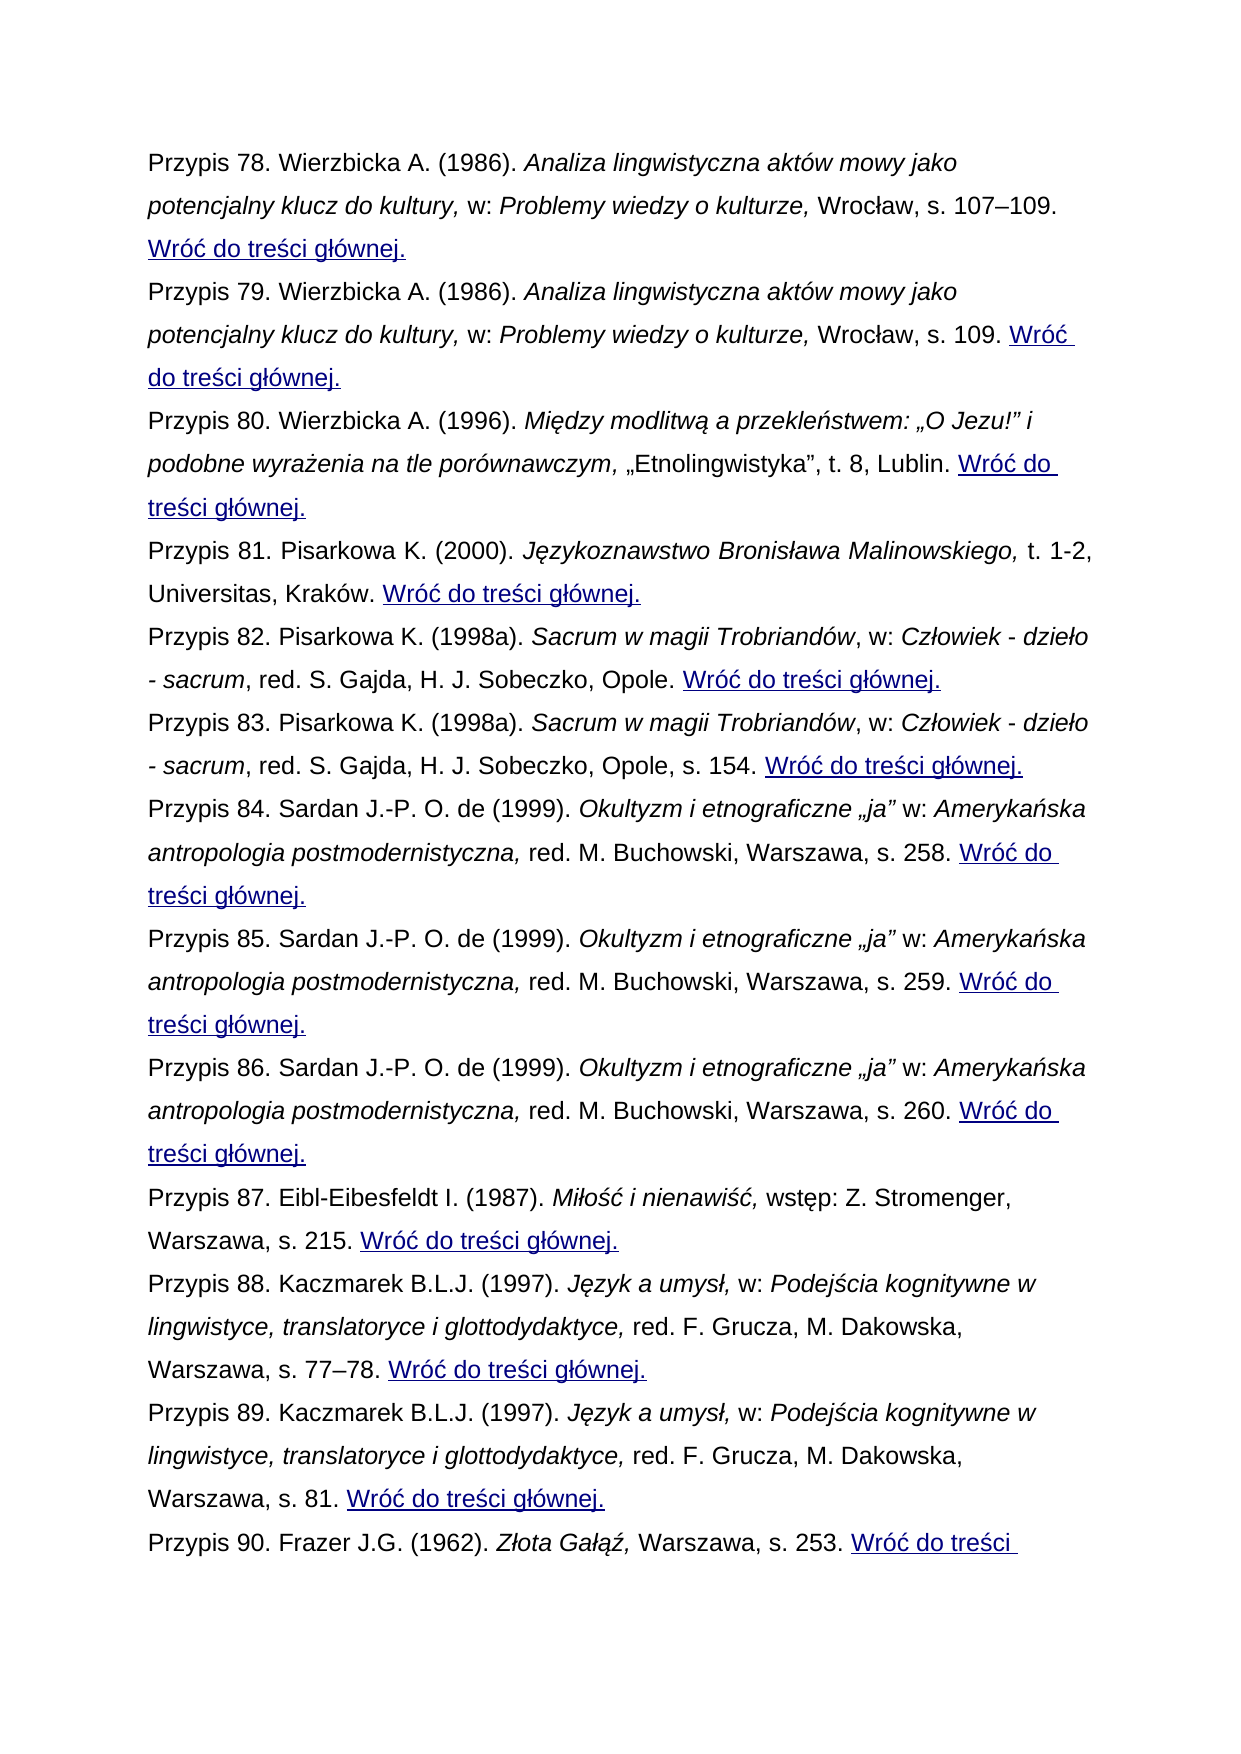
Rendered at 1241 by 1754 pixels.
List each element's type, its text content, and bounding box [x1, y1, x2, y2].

text Przypis 79. Wierzbicka A. (1986). Analiza lingwistyczna aktów mowy jako potencjalny klucz do kultury, w: Problemy wiedzy o kulturze, Wrocław, s. 109. Wróć do treści głównej. [148, 277, 1093, 392]
text Przypis 84. Sardan J.-P. O. de (1999). Okultyzm i etnograficzne „ja” w: Amerykańska antropologia postmodernistyczna, red. M. Buchowski, Warszawa, s. 258. Wróć do treści głównej. [148, 794, 1093, 909]
text Przypis 78. Wierzbicka A. (1986). Analiza lingwistyczna aktów mowy jako potencjalny klucz do kultury, w: Problemy wiedzy o kulturze, Wrocław, s. 107–109. Wróć do treści głównej. [148, 148, 1093, 263]
text Przypis 89. Kaczmarek B.L.J. (1997). Język a umysł, w: Podejścia kognitywne w lingwistyce, translatoryce i glottodydaktyce, red. F. Grucza, M. Dakowska, Warszawa, s. 81. Wróć do treści głównej. [148, 1398, 1093, 1513]
text Przypis 80. Wierzbicka A. (1996). Między modlitwą a przekleństwem: „O Jezu!” i podobne wyrażenia na tle porównawczym, „Etnolingwistyka”, t. 8, Lublin. Wróć do treści głównej. [148, 406, 1093, 521]
text Przypis 81. Pisarkowa K. (2000). Językoznawstwo Bronisława Malinowskiego, t. 1-2, Universitas, Kraków. Wróć do treści głównej. [148, 536, 1093, 608]
text Przypis 83. Pisarkowa K. (1998a). Sacrum w magii Trobriandów, w: Człowiek - dzieło - sacrum, red. S. Gajda, H. J. Sobeczko, Opole, s. 154. Wróć do treści głównej. [148, 708, 1093, 780]
text Przypis 82. Pisarkowa K. (1998a). Sacrum w magii Trobriandów, w: Człowiek - dzieło - sacrum, red. S. Gajda, H. J. Sobeczko, Opole. Wróć do treści głównej. [148, 622, 1093, 694]
text Przypis 90. Frazer J.G. (1962). Złota Gałąź, Warszawa, s. 253. Wróć do treści [148, 1528, 1093, 1556]
text Przypis 86. Sardan J.-P. O. de (1999). Okultyzm i etnograficzne „ja” w: Amerykańska antropologia postmodernistyczna, red. M. Buchowski, Warszawa, s. 260. Wróć do treści głównej. [148, 1053, 1093, 1168]
text Przypis 87. Eibl-Eibesfeldt I. (1987). Miłość i nienawiść, wstęp: Z. Stromenger, Warszawa, s. 215. Wróć do treści głównej. [148, 1183, 1093, 1254]
text Przypis 85. Sardan J.-P. O. de (1999). Okultyzm i etnograficzne „ja” w: Amerykańska antropologia postmodernistyczna, red. M. Buchowski, Warszawa, s. 259. Wróć do treści głównej. [148, 924, 1093, 1039]
text Przypis 88. Kaczmarek B.L.J. (1997). Język a umysł, w: Podejścia kognitywne w lingwistyce, translatoryce i glottodydaktyce, red. F. Grucza, M. Dakowska, Warszawa, s. 77–78. Wróć do treści głównej. [148, 1269, 1093, 1384]
